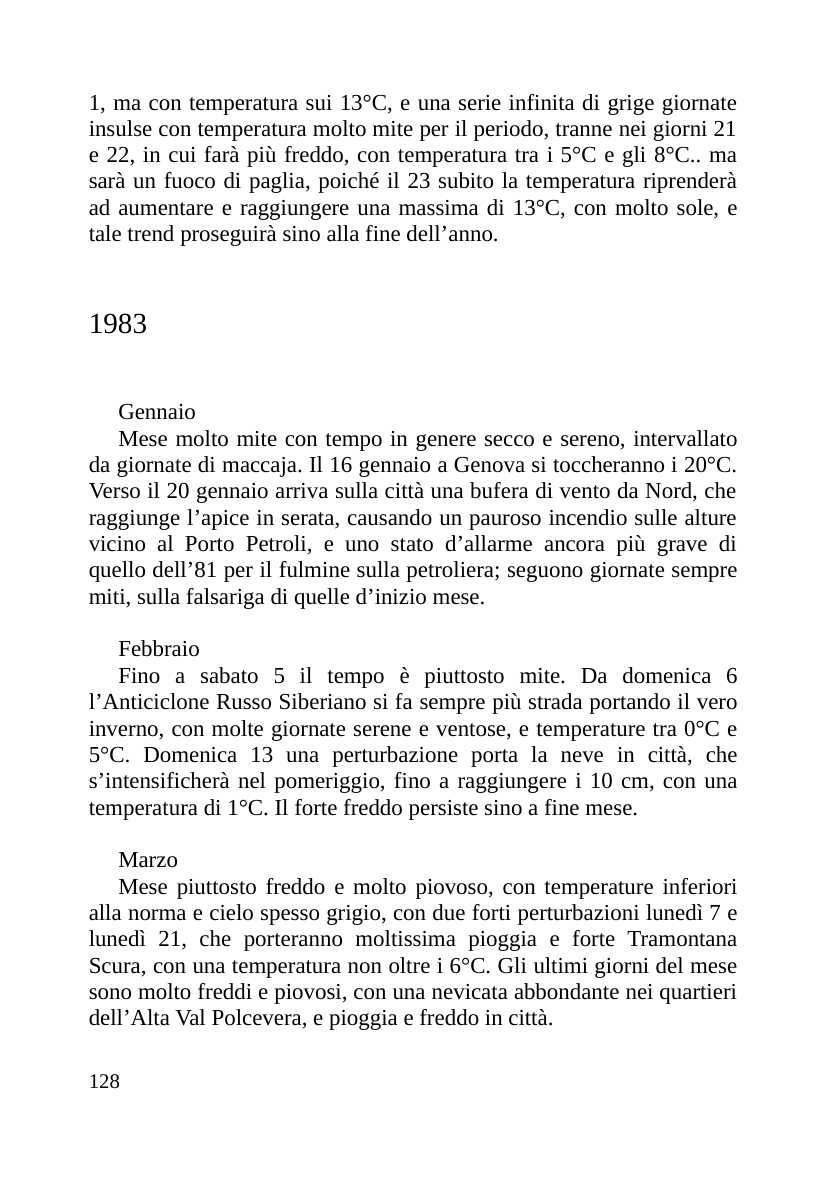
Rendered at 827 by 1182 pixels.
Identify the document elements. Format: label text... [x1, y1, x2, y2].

subtitle 1983 [88, 306, 738, 339]
text Febbraio [88, 636, 738, 662]
text Mese piuttosto freddo e molto piovoso, con temperature inferiori alla norma e cielo spesso grigio, con due forti perturbazioni lunedì 7 e lunedì 21, che porteranno moltissima pioggia e forte Tramontana Scura, con una temperatura non oltre i 6°C. Gli ultimi giorni del mese sono molto freddi e piovosi, con una nevicata abbondante nei quartieri dell’Alta Val Polcevera, e pioggia e freddo in città. [88, 873, 738, 1031]
text Fino a sabato 5 il tempo è piuttosto mite. Da domenica 6 l’Anticiclone Russo Siberiano si fa sempre più strada portando il vero inverno, con molte giornate serene e ventose, e temperature tra 0°C e 5°C. Domenica 13 una perturbazione porta la neve in città, che s’intensificherà nel pomeriggio, fino a raggiungere i 10 cm, con una temperatura di 1°C. Il forte freddo persiste sino a fine mese. [88, 662, 738, 820]
text Mese molto mite con tempo in genere secco e sereno, intervallato da giornate di maccaja. Il 16 gennaio a Genova si toccheranno i 20°C. Verso il 20 gennaio arriva sulla città una bufera di vento da Nord, che raggiunge l’apice in serata, causando un pauroso incendio sulle alture vicino al Porto Petroli, e uno stato d’allarme ancora più grave di quello dell’81 per il fulmine sulla petroliera; seguono giornate sempre miti, sulla falsariga di quelle d’inizio mese. [88, 425, 738, 609]
text Marzo [88, 846, 738, 873]
text Gennaio [88, 398, 738, 425]
text 1, ma con temperatura sui 13°C, e una serie infinita di grige giornate insulse con temperatura molto mite per il periodo, tranne nei giorni 21 e 22, in cui farà più freddo, con temperatura tra i 5°C e gli 8°C.. ma sarà un fuoco di paglia, poiché il 23 subito la temperatura riprenderà ad aumentare e raggiungere una massima di 13°C, con molto sole, e tale trend proseguirà sino alla fine dell’anno. [88, 88, 738, 247]
